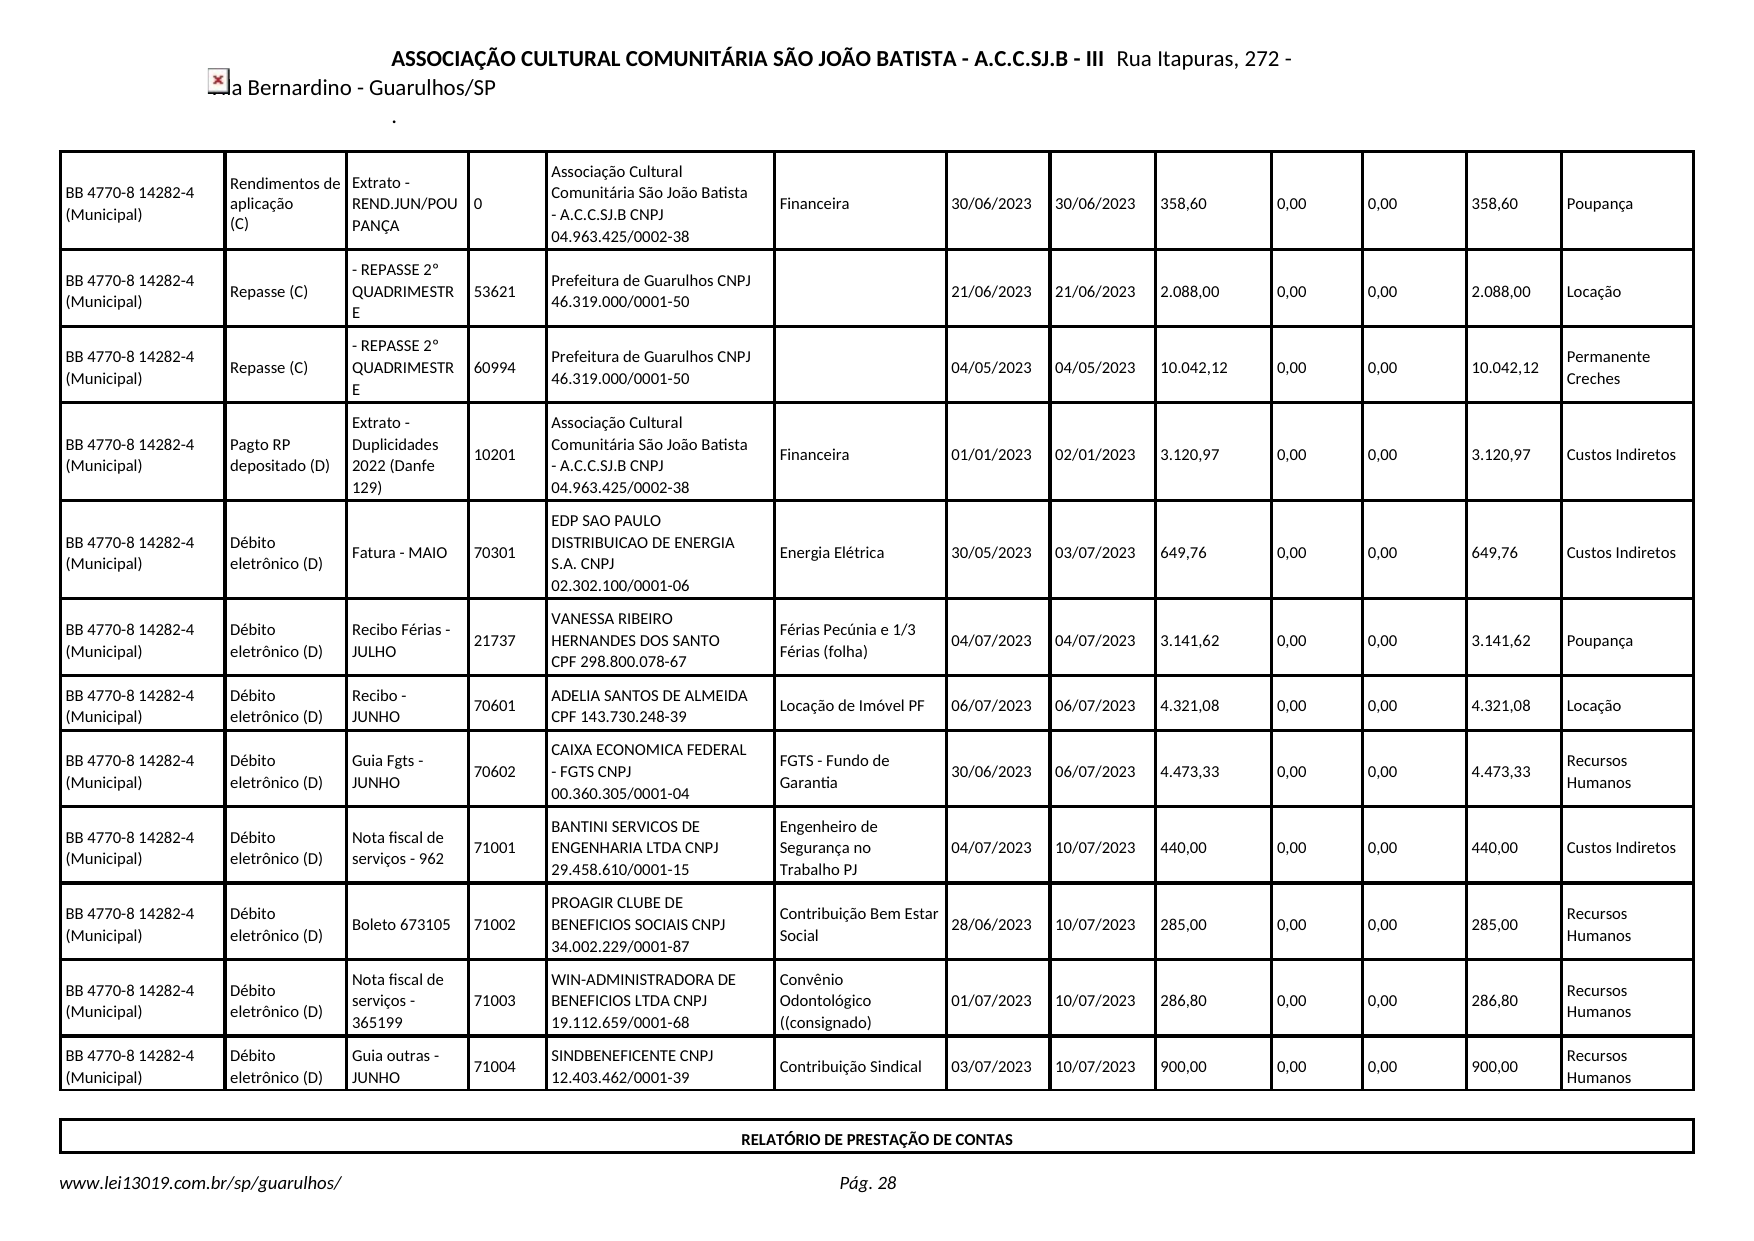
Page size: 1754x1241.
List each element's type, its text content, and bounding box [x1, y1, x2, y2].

table_cell 30/05/2023 [948, 502, 1048, 597]
table_cell Contribuição Bem Estar Social [776, 885, 945, 958]
table_cell Débito eletrônico (D) [227, 808, 345, 881]
table_cell 53621 [470, 251, 545, 324]
table_cell Extrato - REND.JUN/POU PANÇA [348, 153, 467, 248]
table_cell 285,00 [1468, 885, 1560, 958]
table_cell 21737 [470, 600, 545, 674]
table_cell Extrato - Duplicidades 2022 (Danfe 129) [348, 404, 467, 499]
table_cell Férias Pecúnia e 1/3 Férias (folha) [776, 600, 945, 674]
table_cell Recursos Humanos [1563, 885, 1692, 958]
table_cell BB 4770-8 14282-4 (Municipal) [62, 251, 223, 324]
table_cell Débito eletrônico (D) [227, 1038, 345, 1089]
table_cell Pagto RP depositado (D) [227, 404, 345, 499]
table_cell 70601 [470, 677, 545, 728]
table_cell Recursos Humanos [1563, 732, 1692, 805]
table_cell 28/06/2023 [948, 885, 1048, 958]
table_cell 02/01/2023 [1052, 404, 1154, 499]
table_cell 71004 [470, 1038, 545, 1089]
table_cell BB 4770-8 14282-4 (Municipal) [62, 1038, 223, 1089]
table_cell 04/07/2023 [948, 808, 1048, 881]
table_cell 0,00 [1273, 885, 1361, 958]
table_cell 0,00 [1364, 808, 1465, 881]
table_cell 0,00 [1364, 677, 1465, 728]
table_cell Custos Indiretos [1563, 404, 1692, 499]
table_cell Débito eletrônico (D) [227, 732, 345, 805]
table_cell Prefeitura de Guarulhos CNPJ 46.319.000/0001-50 [548, 251, 773, 324]
table_cell ADELIA SANTOS DE ALMEIDA CPF 143.730.248-39 [548, 677, 773, 728]
table_cell Financeira [776, 153, 945, 248]
table_cell 10/07/2023 [1052, 961, 1154, 1034]
table_cell BB 4770-8 14282-4 (Municipal) [62, 600, 223, 674]
table_cell 10/07/2023 [1052, 808, 1154, 881]
table_cell 70602 [470, 732, 545, 805]
table_cell 71001 [470, 808, 545, 881]
table_cell 10/07/2023 [1052, 1038, 1154, 1089]
table_cell 0,00 [1273, 808, 1361, 881]
table_cell BB 4770-8 14282-4 (Municipal) [62, 808, 223, 881]
table_cell EDP SAO PAULO DISTRIBUICAO DE ENERGIA S.A. CNPJ 02.302.100/0001-06 [548, 502, 773, 597]
table_cell Locação de Imóvel PF [776, 677, 945, 728]
table_cell 04/05/2023 [1052, 328, 1154, 401]
table_cell Permanente Creches [1563, 328, 1692, 401]
table_cell Fatura - MAIO [348, 502, 467, 597]
table_cell 649,76 [1468, 502, 1560, 597]
table_cell Prefeitura de Guarulhos CNPJ 46.319.000/0001-50 [548, 328, 773, 401]
table_cell 0,00 [1273, 600, 1361, 674]
table_cell Locação [1563, 251, 1692, 324]
table_cell 03/07/2023 [1052, 502, 1154, 597]
table_cell Débito eletrônico (D) [227, 677, 345, 728]
table_cell 2.088,00 [1157, 251, 1270, 324]
table_cell 04/05/2023 [948, 328, 1048, 401]
table_cell 0,00 [1273, 677, 1361, 728]
table_cell 0,00 [1364, 1038, 1465, 1089]
table_cell Associação Cultural Comunitária São João Batista - A.C.C.SJ.B CNPJ 04.963.425/0002-38 [548, 404, 773, 499]
table_cell 0,00 [1364, 732, 1465, 805]
table_cell BANTINI SERVICOS DE ENGENHARIA LTDA CNPJ 29.458.610/0001-15 [548, 808, 773, 881]
table_cell Associação Cultural Comunitária São João Batista - A.C.C.SJ.B CNPJ 04.963.425/0002-38 [548, 153, 773, 248]
table_cell 900,00 [1468, 1038, 1560, 1089]
table_cell BB 4770-8 14282-4 (Municipal) [62, 502, 223, 597]
table_cell 0,00 [1364, 328, 1465, 401]
table_cell PROAGIR CLUBE DE BENEFICIOS SOCIAIS CNPJ 34.002.229/0001-87 [548, 885, 773, 958]
table_cell SINDBENEFICENTE CNPJ 12.403.462/0001-39 [548, 1038, 773, 1089]
table_cell Nota fiscal de serviços - 365199 [348, 961, 467, 1034]
table_cell 0,00 [1273, 502, 1361, 597]
table_cell CAIXA ECONOMICA FEDERAL - FGTS CNPJ 00.360.305/0001-04 [548, 732, 773, 805]
table_cell 0,00 [1273, 1038, 1361, 1089]
table_cell Repasse (C) [227, 251, 345, 324]
table_cell 10.042,12 [1468, 328, 1560, 401]
table_cell VANESSA RIBEIRO HERNANDES DOS SANTO CPF 298.800.078-67 [548, 600, 773, 674]
table_cell Recursos Humanos [1563, 1038, 1692, 1089]
table_cell BB 4770-8 14282-4 (Municipal) [62, 677, 223, 728]
table_cell 0,00 [1364, 404, 1465, 499]
table_cell 60994 [470, 328, 545, 401]
table_cell 3.141,62 [1157, 600, 1270, 674]
table_cell BB 4770-8 14282-4 (Municipal) [62, 153, 223, 248]
table_cell 358,60 [1157, 153, 1270, 248]
table_cell - REPASSE 2º QUADRIMESTR E [348, 328, 467, 401]
table_cell 0,00 [1364, 251, 1465, 324]
table_cell Contribuição Sindical [776, 1038, 945, 1089]
table_cell 440,00 [1468, 808, 1560, 881]
table_cell 4.321,08 [1468, 677, 1560, 728]
table_cell 21/06/2023 [948, 251, 1048, 324]
table_cell 30/06/2023 [948, 153, 1048, 248]
table_cell BB 4770-8 14282-4 (Municipal) [62, 328, 223, 401]
table_cell BB 4770-8 14282-4 (Municipal) [62, 885, 223, 958]
table_cell [776, 328, 945, 401]
table_cell Repasse (C) [227, 328, 345, 401]
table_cell 3.120,97 [1157, 404, 1270, 499]
table_cell 30/06/2023 [1052, 153, 1154, 248]
table_cell Recibo - JUNHO [348, 677, 467, 728]
table_cell 01/07/2023 [948, 961, 1048, 1034]
table_cell Poupança [1563, 600, 1692, 674]
table_cell - REPASSE 2º QUADRIMESTR E [348, 251, 467, 324]
table_cell 71002 [470, 885, 545, 958]
table_cell BB 4770-8 14282-4 (Municipal) [62, 404, 223, 499]
table_cell 0,00 [1273, 251, 1361, 324]
table_cell Débito eletrônico (D) [227, 502, 345, 597]
table_cell Poupança [1563, 153, 1692, 248]
table_cell 04/07/2023 [1052, 600, 1154, 674]
table_cell 0,00 [1273, 328, 1361, 401]
table_cell 30/06/2023 [948, 732, 1048, 805]
table_cell 06/07/2023 [1052, 677, 1154, 728]
table_cell Locação [1563, 677, 1692, 728]
table_cell Recursos Humanos [1563, 961, 1692, 1034]
table_cell 900,00 [1157, 1038, 1270, 1089]
table_cell Débito eletrônico (D) [227, 885, 345, 958]
table_cell 0,00 [1364, 600, 1465, 674]
table_cell Boleto 673105 [348, 885, 467, 958]
table_cell 3.120,97 [1468, 404, 1560, 499]
table_cell 0,00 [1364, 961, 1465, 1034]
table_cell 0,00 [1364, 153, 1465, 248]
table_cell 71003 [470, 961, 545, 1034]
table_cell 70301 [470, 502, 545, 597]
table_cell 3.141,62 [1468, 600, 1560, 674]
table_cell 04/07/2023 [948, 600, 1048, 674]
table_cell 01/01/2023 [948, 404, 1048, 499]
table_cell 10201 [470, 404, 545, 499]
table_header RELATÓRIO DE PRESTAÇÃO DE CONTAS [62, 1121, 1692, 1151]
table_cell 649,76 [1157, 502, 1270, 597]
table_cell 2.088,00 [1468, 251, 1560, 324]
table_cell 0 [470, 153, 545, 248]
table_cell 06/07/2023 [1052, 732, 1154, 805]
table_cell Convênio Odontológico ((consignado) [776, 961, 945, 1034]
table_cell Energia Elétrica [776, 502, 945, 597]
table_cell Custos Indiretos [1563, 808, 1692, 881]
table_cell Guia outras - JUNHO [348, 1038, 467, 1089]
table_cell 286,80 [1468, 961, 1560, 1034]
table_cell BB 4770-8 14282-4 (Municipal) [62, 732, 223, 805]
table_cell Rendimentos de aplicação (C) [227, 153, 345, 248]
table_cell 0,00 [1273, 961, 1361, 1034]
table_cell 0,00 [1273, 732, 1361, 805]
table_cell Nota fiscal de serviços - 962 [348, 808, 467, 881]
table_cell 10/07/2023 [1052, 885, 1154, 958]
table_cell 4.473,33 [1157, 732, 1270, 805]
table_cell Débito eletrônico (D) [227, 961, 345, 1034]
table_cell Débito eletrônico (D) [227, 600, 345, 674]
table_cell Financeira [776, 404, 945, 499]
table_cell 440,00 [1157, 808, 1270, 881]
table_cell BB 4770-8 14282-4 (Municipal) [62, 961, 223, 1034]
table_cell 358,60 [1468, 153, 1560, 248]
table_cell 0,00 [1273, 404, 1361, 499]
table_cell 4.473,33 [1468, 732, 1560, 805]
table_cell [776, 251, 945, 324]
table_cell 285,00 [1157, 885, 1270, 958]
table_cell Recibo Férias - JULHO [348, 600, 467, 674]
table_cell Guia Fgts - JUNHO [348, 732, 467, 805]
table_cell 0,00 [1364, 885, 1465, 958]
table_cell WIN-ADMINISTRADORA DE BENEFICIOS LTDA CNPJ 19.112.659/0001-68 [548, 961, 773, 1034]
table_cell 4.321,08 [1157, 677, 1270, 728]
table_cell 10.042,12 [1157, 328, 1270, 401]
table_cell Custos Indiretos [1563, 502, 1692, 597]
table_cell 0,00 [1364, 502, 1465, 597]
table_cell Engenheiro de Segurança no Trabalho PJ [776, 808, 945, 881]
table_cell 0,00 [1273, 153, 1361, 248]
table_cell 06/07/2023 [948, 677, 1048, 728]
table_cell 286,80 [1157, 961, 1270, 1034]
table_cell 21/06/2023 [1052, 251, 1154, 324]
table_cell FGTS - Fundo de Garantia [776, 732, 945, 805]
table_cell 03/07/2023 [948, 1038, 1048, 1089]
